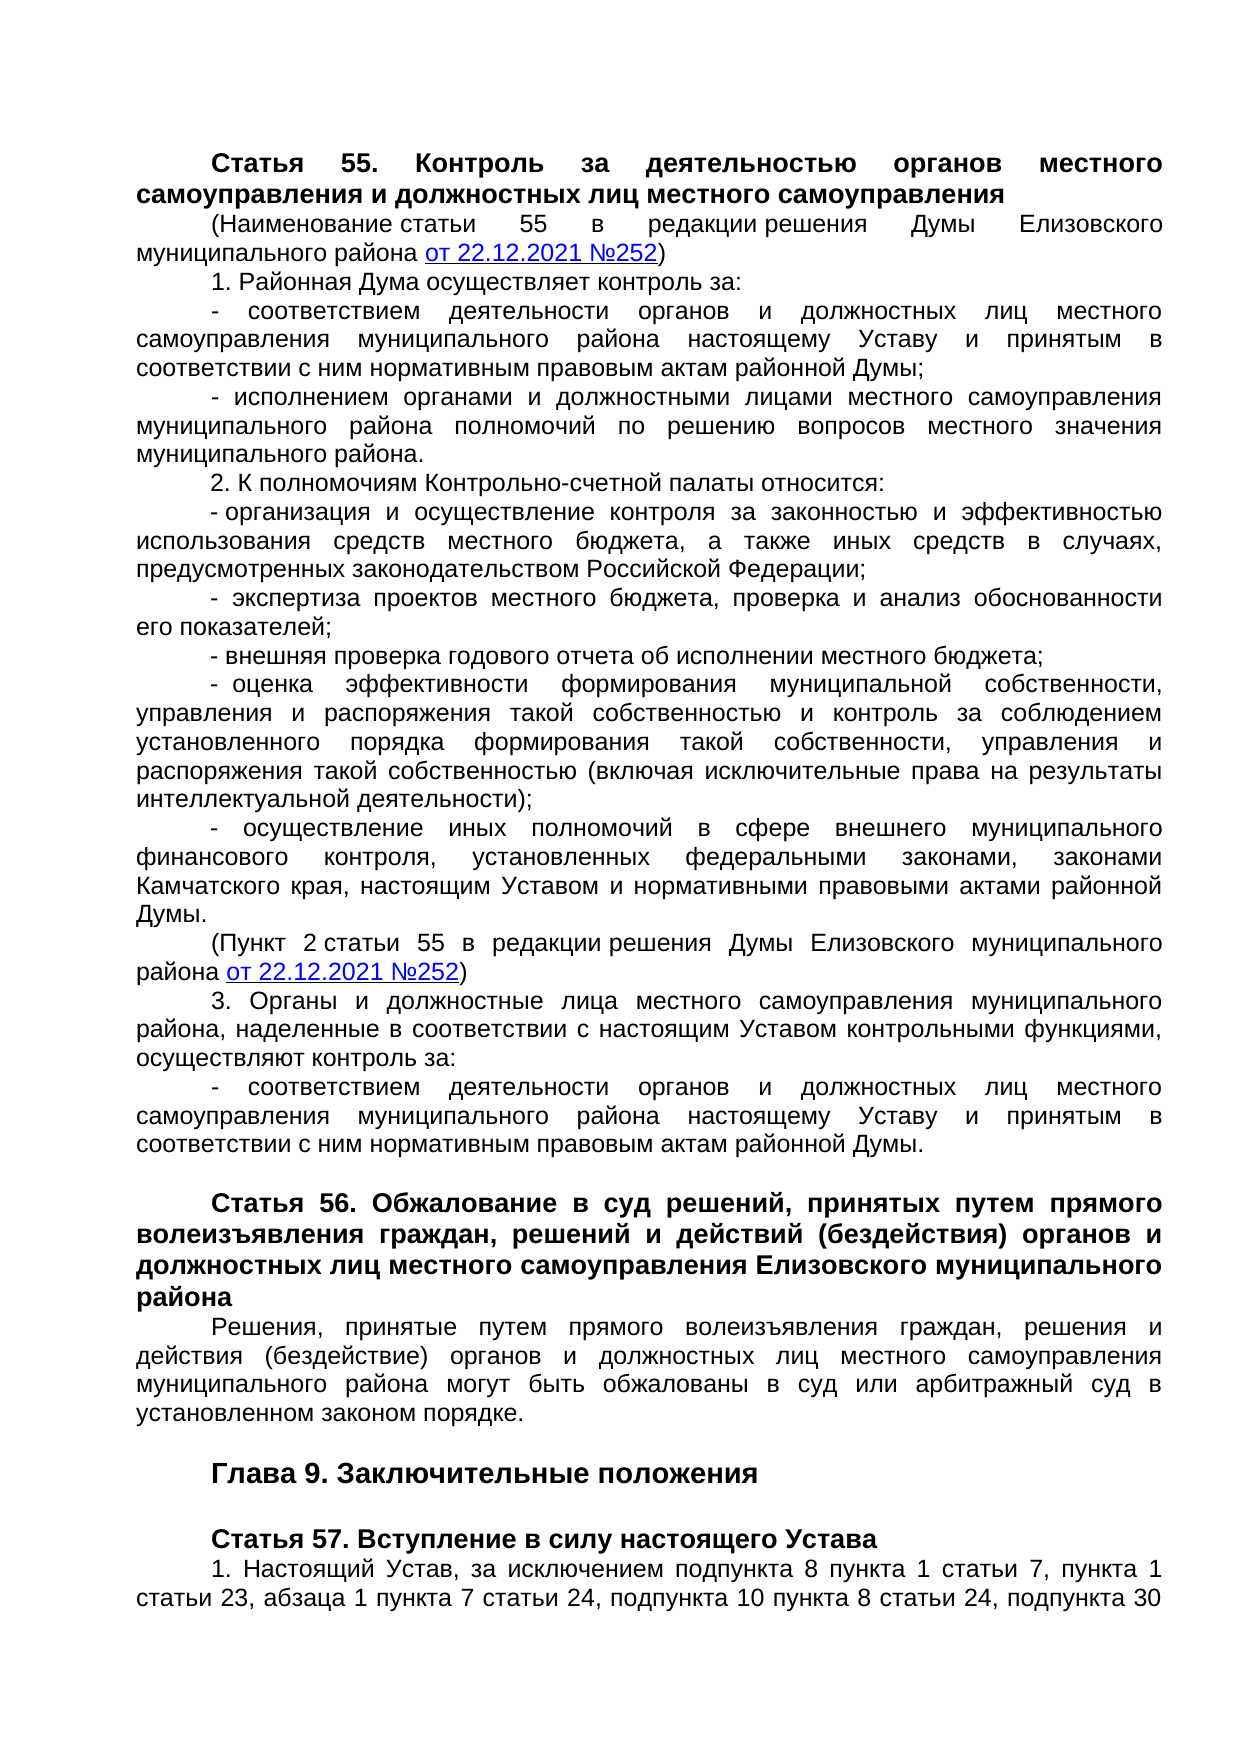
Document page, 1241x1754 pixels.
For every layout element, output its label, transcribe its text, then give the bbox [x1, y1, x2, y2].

text - соответствием деятельности органов и должностных лиц местного самоуправления муниципального района настоящему Уставу и принятым в соответствии с ним нормативным правовым актам районной Думы. [136, 1072, 1163, 1158]
text - исполнением органами и должностными лицами местного самоуправления муниципального района полномочий по решению вопросов местного значения муниципального района. [136, 382, 1163, 468]
text (Пункт 2 статьи 55 в редакции решения Думы Елизовского муниципального района от 22.12.2021 №252) [136, 928, 1163, 986]
text - экспертиза проектов местного бюджета, проверка и анализ обоснованности его показателей; [136, 583, 1163, 641]
text - осуществление иных полномочий в сфере внешнего муниципального финансового контроля, установленных федеральными законами, законами Камчатского края, настоящим Уставом и нормативными правовыми актами районной Думы. [136, 813, 1163, 928]
text Статья 57. Вступление в силу настоящего Устава [136, 1523, 1163, 1554]
text Статья 56. Обжалование в суд решений, принятых путем прямого волеизъявления граждан, решений и действий (бездействия) органов и должностных лиц местного самоуправления Елизовского муниципального района [136, 1187, 1163, 1312]
text Глава 9. Заключительные положения [136, 1456, 1163, 1489]
text 1. Настоящий Устав, за исключением подпункта 8 пункта 1 статьи 7, пункта 1 статьи 23, абзаца 1 пункта 7 статьи 24, подпункта 10 пункта 8 статьи 24, подпункта 30 [136, 1554, 1163, 1611]
text 3. Органы и должностные лица местного самоуправления муниципального района, наделенные в соответствии с настоящим Уставом контрольными функциями, осуществляют контроль за: [136, 986, 1163, 1072]
text - соответствием деятельности органов и должностных лиц местного самоуправления муниципального района настоящему Уставу и принятым в соответствии с ним нормативным правовым актам районной Думы; [136, 296, 1163, 382]
text Статья 55. Контроль за деятельностью органов местного самоуправления и должностных лиц местного самоуправления [136, 147, 1163, 209]
text Решения, принятые путем прямого волеизъявления граждан, решения и действия (бездействие) органов и должностных лиц местного самоуправления муниципального района могут быть обжалованы в суд или арбитражный суд в установленном законом порядке. [136, 1312, 1163, 1427]
text - оценка эффективности формирования муниципальной собственности, управления и распоряжения такой собственностью и контроль за соблюдением установленного порядка формирования такой собственности, управления и распоряжения такой собственностью (включая исключительные права на результаты интеллектуальной деятельности); [136, 669, 1163, 813]
text (Наименование статьи 55 в редакции решения Думы Елизовского муниципального района от 22.12.2021 №252) [136, 209, 1163, 267]
text - внешняя проверка годового отчета об исполнении местного бюджета; [136, 641, 1163, 669]
text 1. Районная Дума осуществляет контроль за: [136, 267, 1163, 296]
text 2. К полномочиям Контрольно-счетной палаты относится: [136, 468, 1163, 497]
text - организация и осуществление контроля за законностью и эффективностью использования средств местного бюджета, а также иных средств в случаях, предусмотренных законодательством Российской Федерации; [136, 497, 1163, 583]
